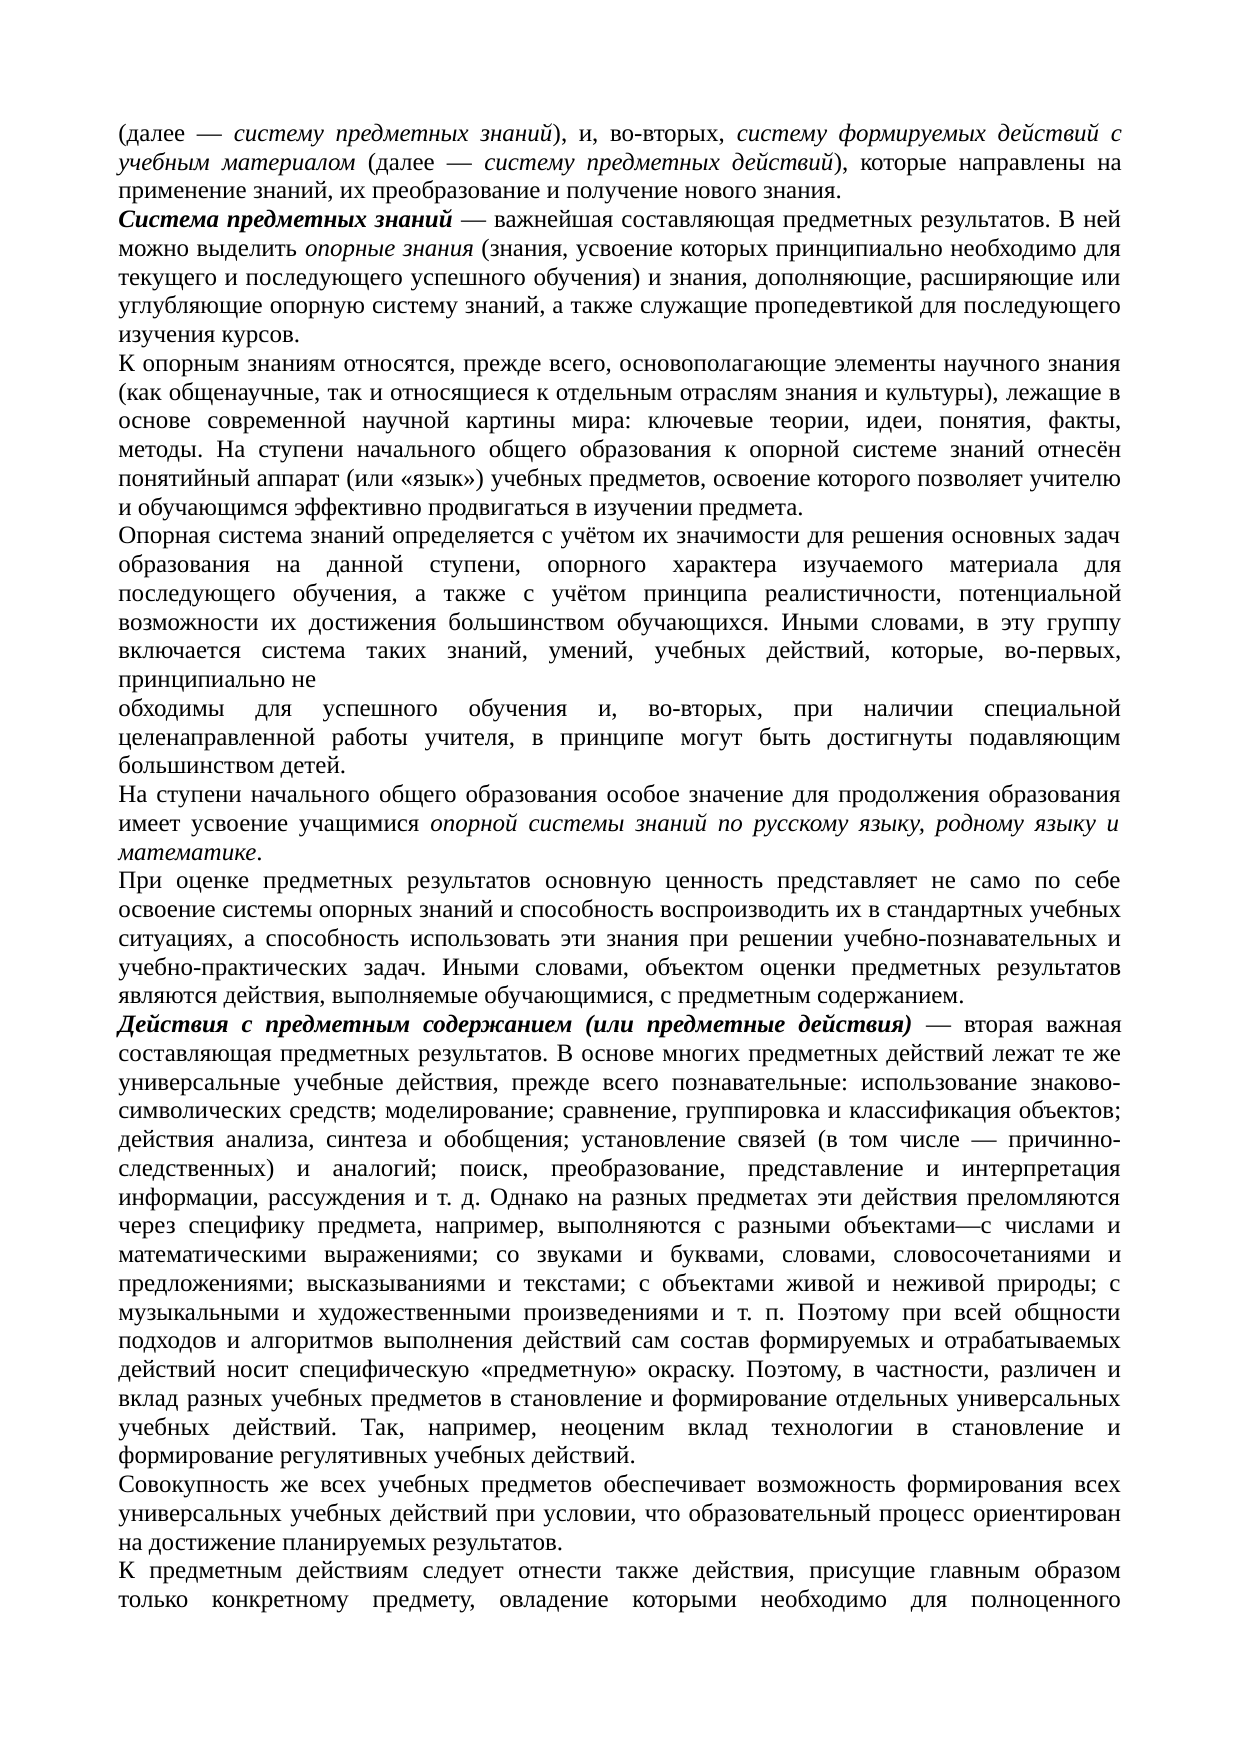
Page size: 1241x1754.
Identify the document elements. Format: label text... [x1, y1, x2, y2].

text При оценке предметных результатов основную ценность представляет не само по себе освоение системы опорных знаний и способность воспроизводить их в стандартных учебных ситуациях, а способность использовать эти знания при решении учебно-познавательных и учебно-практических задач. Иными словами, объектом оценки предметных результатов являются действия, выполняемые обучающимися, с предметным содержанием. [118, 866, 1122, 1009]
text Опорная система знаний определяется с учётом их значимости для решения основных задач образования на данной ступени, опорного характера изучаемого материала для последующего обучения, а также с учётом принципа реалистичности, потенциальной возможности их достижения большинством обучающихся. Иными словами, в эту группу включается система таких знаний, умений, учебных действий, которые, во-первых, принципиально не [118, 521, 1122, 693]
text На ступени начального общего образования особое значение для продолжения образования имеет усвоение учащимися опорной системы знаний по русскому языку, родному языку и математике. [118, 779, 1122, 866]
text Система предметных знаний — важнейшая составляющая предметных результатов. В ней можно выделить опорные знания (знания, усвоение которых принципиально необходимо для текущего и последующего успешного обучения) и знания, дополняющие, расширяющие или углубляющие опорную систему знаний, а также служащие пропедевтикой для последующего изучения курсов. [118, 204, 1122, 348]
text обходимы для успешного обучения и, во-вторых, при наличии специальной целенаправленной работы учителя, в принципе могут быть достигнуты подавляющим большинством детей. [118, 693, 1122, 779]
text Действия с предметным содержанием (или предметные действия) — вторая важная составляющая предметных результатов. В основе многих предметных действий лежат те же универсальные учебные действия, прежде всего познавательные: использование знаково-символических средств; моделирование; сравнение, группировка и классификация объектов; действия анализа, синтеза и обобщения; установление связей (в том числе — причинно-следственных) и аналогий; поиск, преобразование, представление и интерпретация информации, рассуждения и т. д. Однако на разных предметах эти действия преломляются через специфику предмета, например, выполняются с разными объектами—с числами и математическими выражениями; со звуками и буквами, словами, словосочетаниями и предложениями; высказываниями и текстами; с объектами живой и неживой природы; с музыкальными и художественными произведениями и т. п. Поэтому при всей общности подходов и алгоритмов выполнения действий сам состав формируемых и отрабатываемых действий носит специфическую «предметную» окраску. Поэтому, в частности, различен и вклад разных учебных предметов в становление и формирование отдельных универсальных учебных действий. Так, например, неоценим вклад технологии в становление и формирование регулятивных учебных действий. [118, 1009, 1122, 1469]
text К опорным знаниям относятся, прежде всего, основополагающие элементы научного знания (как общенаучные, так и относящиеся к отдельным отраслям знания и культуры), лежащие в основе современной научной картины мира: ключевые теории, идеи, понятия, факты, методы. На ступени начального общего образования к опорной системе знаний отнесён понятийный аппарат (или «язык») учебных предметов, освоение которого позволяет учителю и обучающимся эффективно продвигаться в изучении предмета. [118, 348, 1122, 521]
text (далее — систему предметных знаний), и, во-вторых, систему формируемых действий с учебным материалом (далее — систему предметных действий), которые направлены на применение знаний, их преобразование и получение нового знания. [118, 118, 1122, 204]
text Совокупность же всех учебных предметов обеспечивает возможность формирования всех универсальных учебных действий при условии, что образовательный процесс ориентирован на достижение планируемых результатов. [118, 1469, 1122, 1556]
text К предметным действиям следует отнести также действия, присущие главным образом только конкретному предмету, овладение которыми необходимо для полноценного [118, 1556, 1122, 1613]
